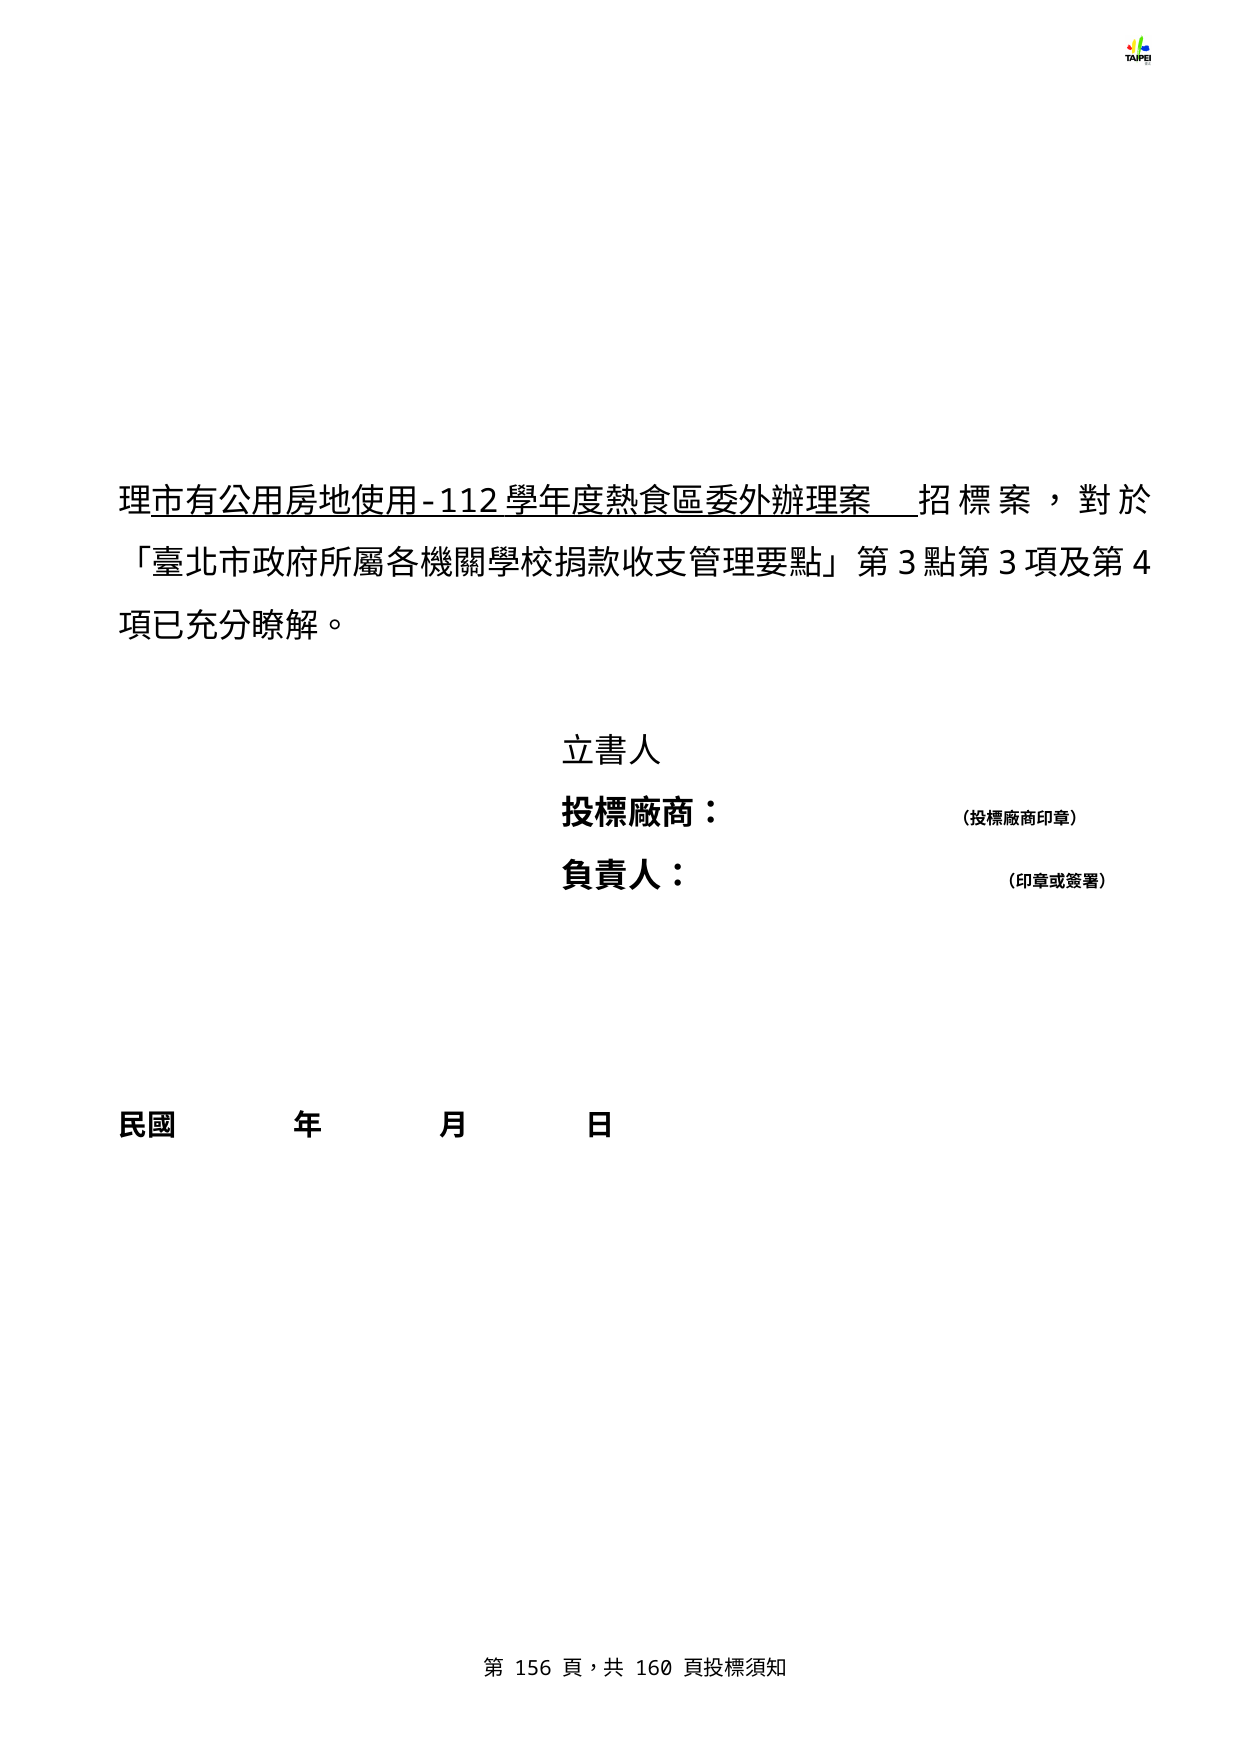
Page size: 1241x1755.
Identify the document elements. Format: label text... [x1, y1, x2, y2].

text 負責人： （印章或簽署） [561, 831, 1152, 893]
text 民國 年 月 日 [118, 1081, 1152, 1143]
text 理市有公用房地使用-112學年度熱食區委外辦理案 招標案，對於「臺北市政府所屬各機關學校捐款收支管理要點」第3點第3項及第4項已充分瞭解。 [118, 456, 1152, 643]
text 投標廠商： （投標廠商印章） [561, 768, 1152, 831]
text 立書人 [561, 706, 1152, 768]
